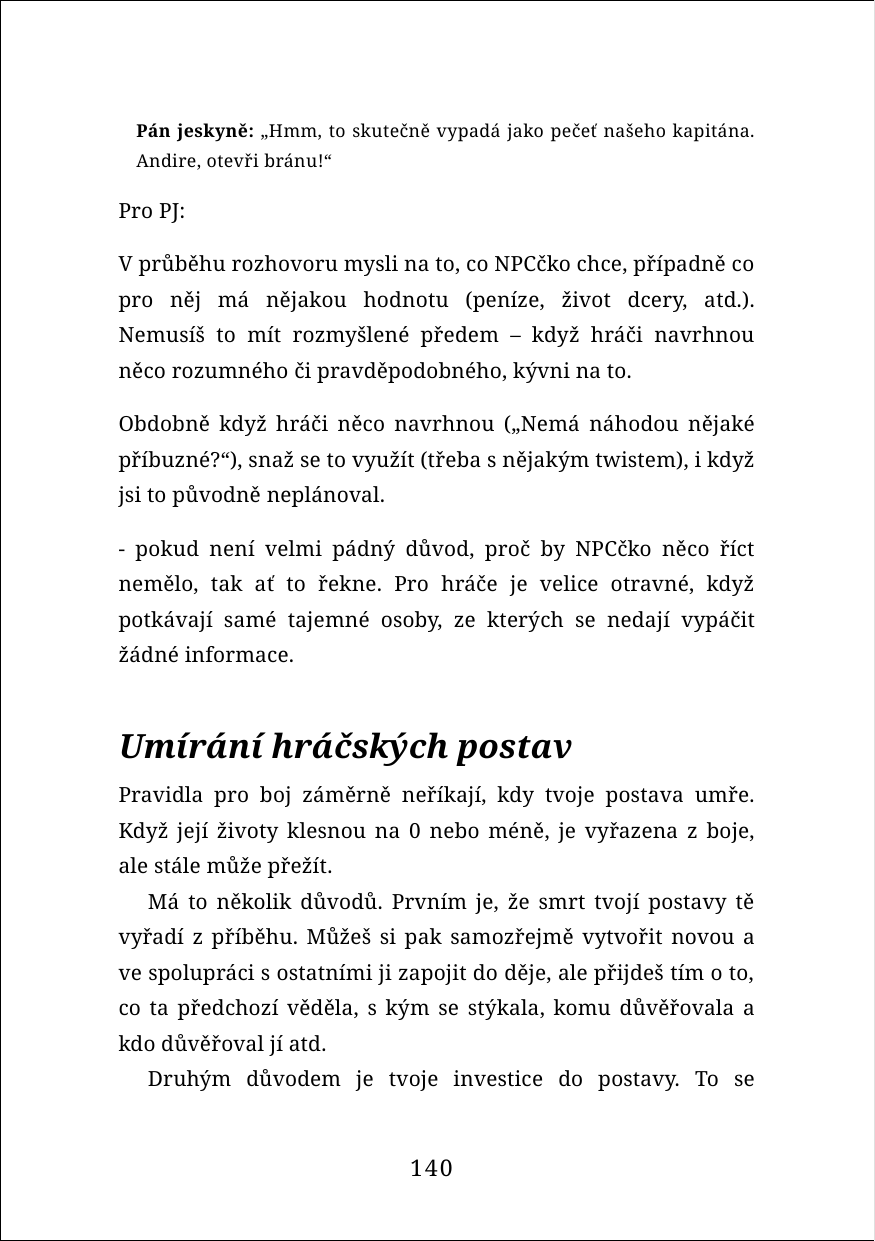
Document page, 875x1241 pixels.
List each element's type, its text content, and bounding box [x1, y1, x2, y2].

text V průběhu rozhovoru mysli na to, co NPCčko chce, případně co pro něj má nějakou hodnotu (peníze, život dcery, atd.). Nemusíš to mít rozmyšlené předem – když hráči navrhnou něco rozumného či pravděpodobného, kývni na to. [118, 249, 756, 384]
text Pravidla pro boj záměrně neříkají, kdy tvoje postava umře. Když její životy klesnou na 0 nebo méně, je vyřazena z boje, ale stále může přežít. Má to několik důvodů. Prvním je, že smrt tvojí postavy tě vyřadí z příběhu. Můžeš si pak samozřejmě vytvořit novou a ve spolupráci s ostatními ji zapojit do děje, ale přijdeš tím o to, co ta předchozí věděla, s kým se stýkala, komu důvěřovala a kdo důvěřoval jí atd. Druhým důvodem je tvoje investice do postavy. To se [118, 780, 756, 1093]
text Pán jeskyně: „Hmm, to skutečně vypadá jako pečeť našeho kapitána. Andire, otevři bránu!“ [136, 118, 756, 173]
text Pro PJ: [118, 196, 756, 225]
subtitle Umírání hráčských postav [118, 723, 756, 768]
text - pokud není velmi pádný důvod, proč by NPCčko něco říct nemělo, tak ať to řekne. Pro hráče je velice otravné, když potkávají samé tajemné osoby, ze kterých se nedají vypáčit žádné informace. [118, 534, 756, 669]
text Obdobně když hráči něco navrhnou („Nemá náhodou nějaké příbuzné?“), snaž se to využít (třeba s nějakým twistem), i když jsi to původně neplánoval. [118, 409, 756, 509]
